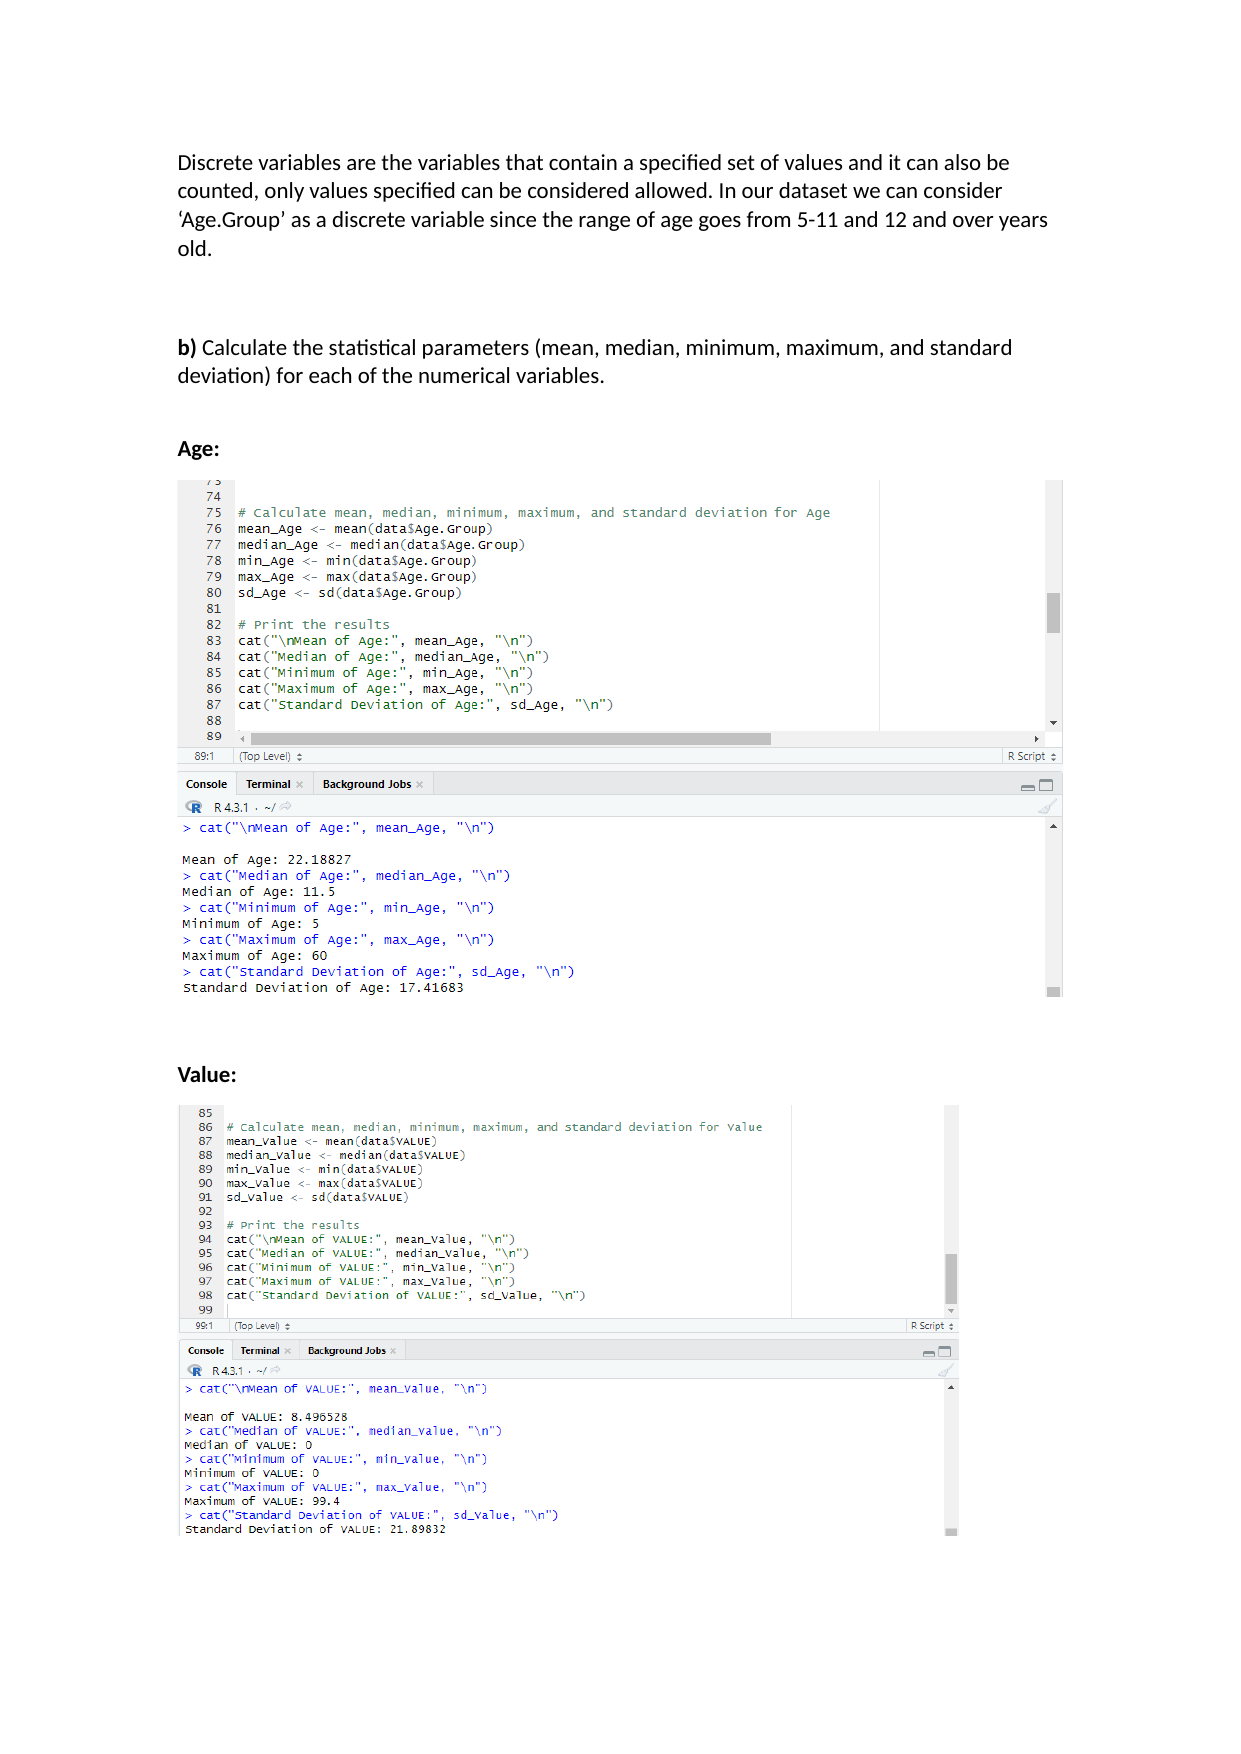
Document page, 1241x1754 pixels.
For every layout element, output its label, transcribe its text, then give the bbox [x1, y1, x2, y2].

text Age: [177, 434, 1063, 463]
text Value: [177, 1060, 1063, 1088]
text Discrete variables are the variables that contain a specified set of values and it can also be counted, only values specified can be considered allowed. In our dataset we can consider ‘Age.Group’ as a discrete variable since the range of age goes from 5-11 and 12 and over years old. [177, 148, 1063, 262]
text b) Calculate the statistical parameters (mean, median, minimum, maximum, and standard deviation) for each of the numerical variables. [177, 333, 1063, 389]
